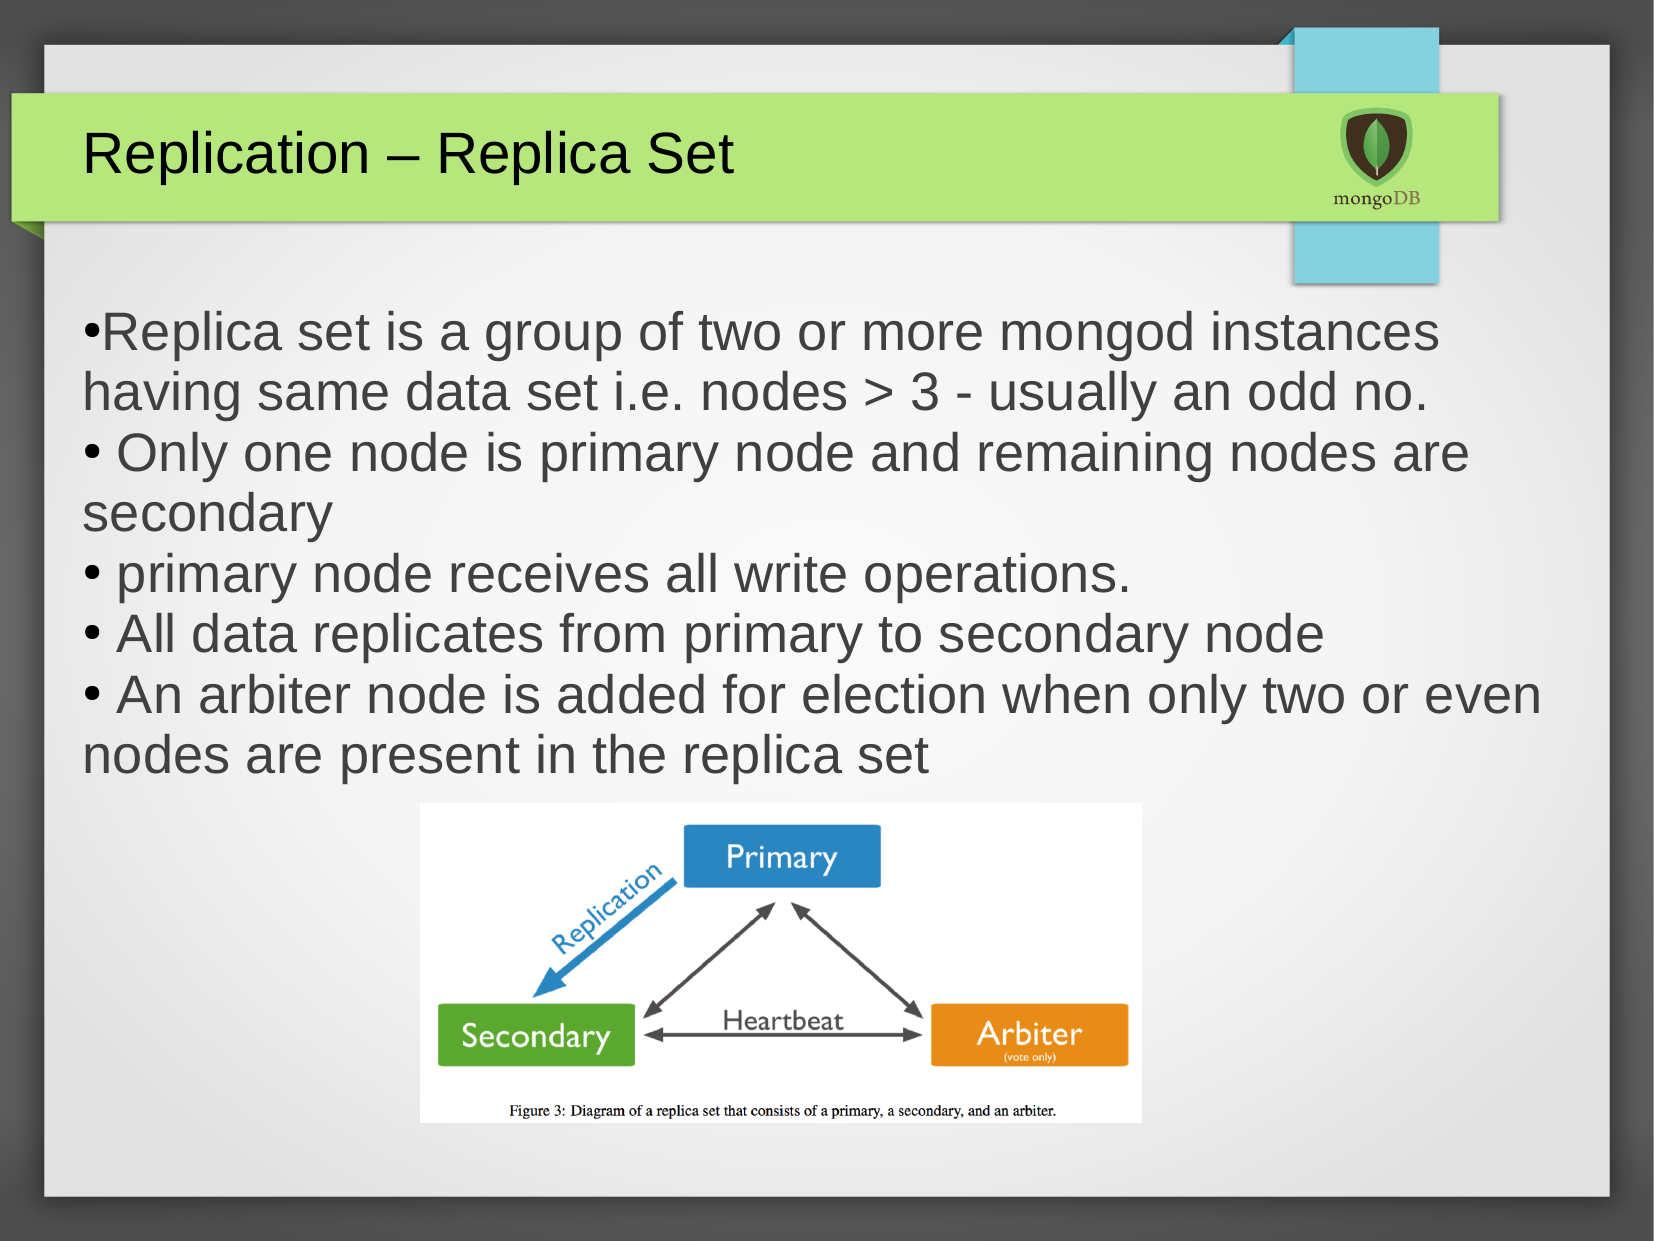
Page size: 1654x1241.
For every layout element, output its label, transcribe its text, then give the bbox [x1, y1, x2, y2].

title Replication – Replica Set [82, 94, 1264, 213]
subtitle Replica set is a group of two or more mongod instances having same data set i.e. nodes > 3 - usually an odd no. Only one node is primary node and remaining nodes are secondary primary node receives all write operations. All data replicates from primary to secondary node An arbiter node is added for election when only two or even nodes are present in the replica set [82, 301, 1576, 1074]
picture [0, 0, 1654, 1241]
